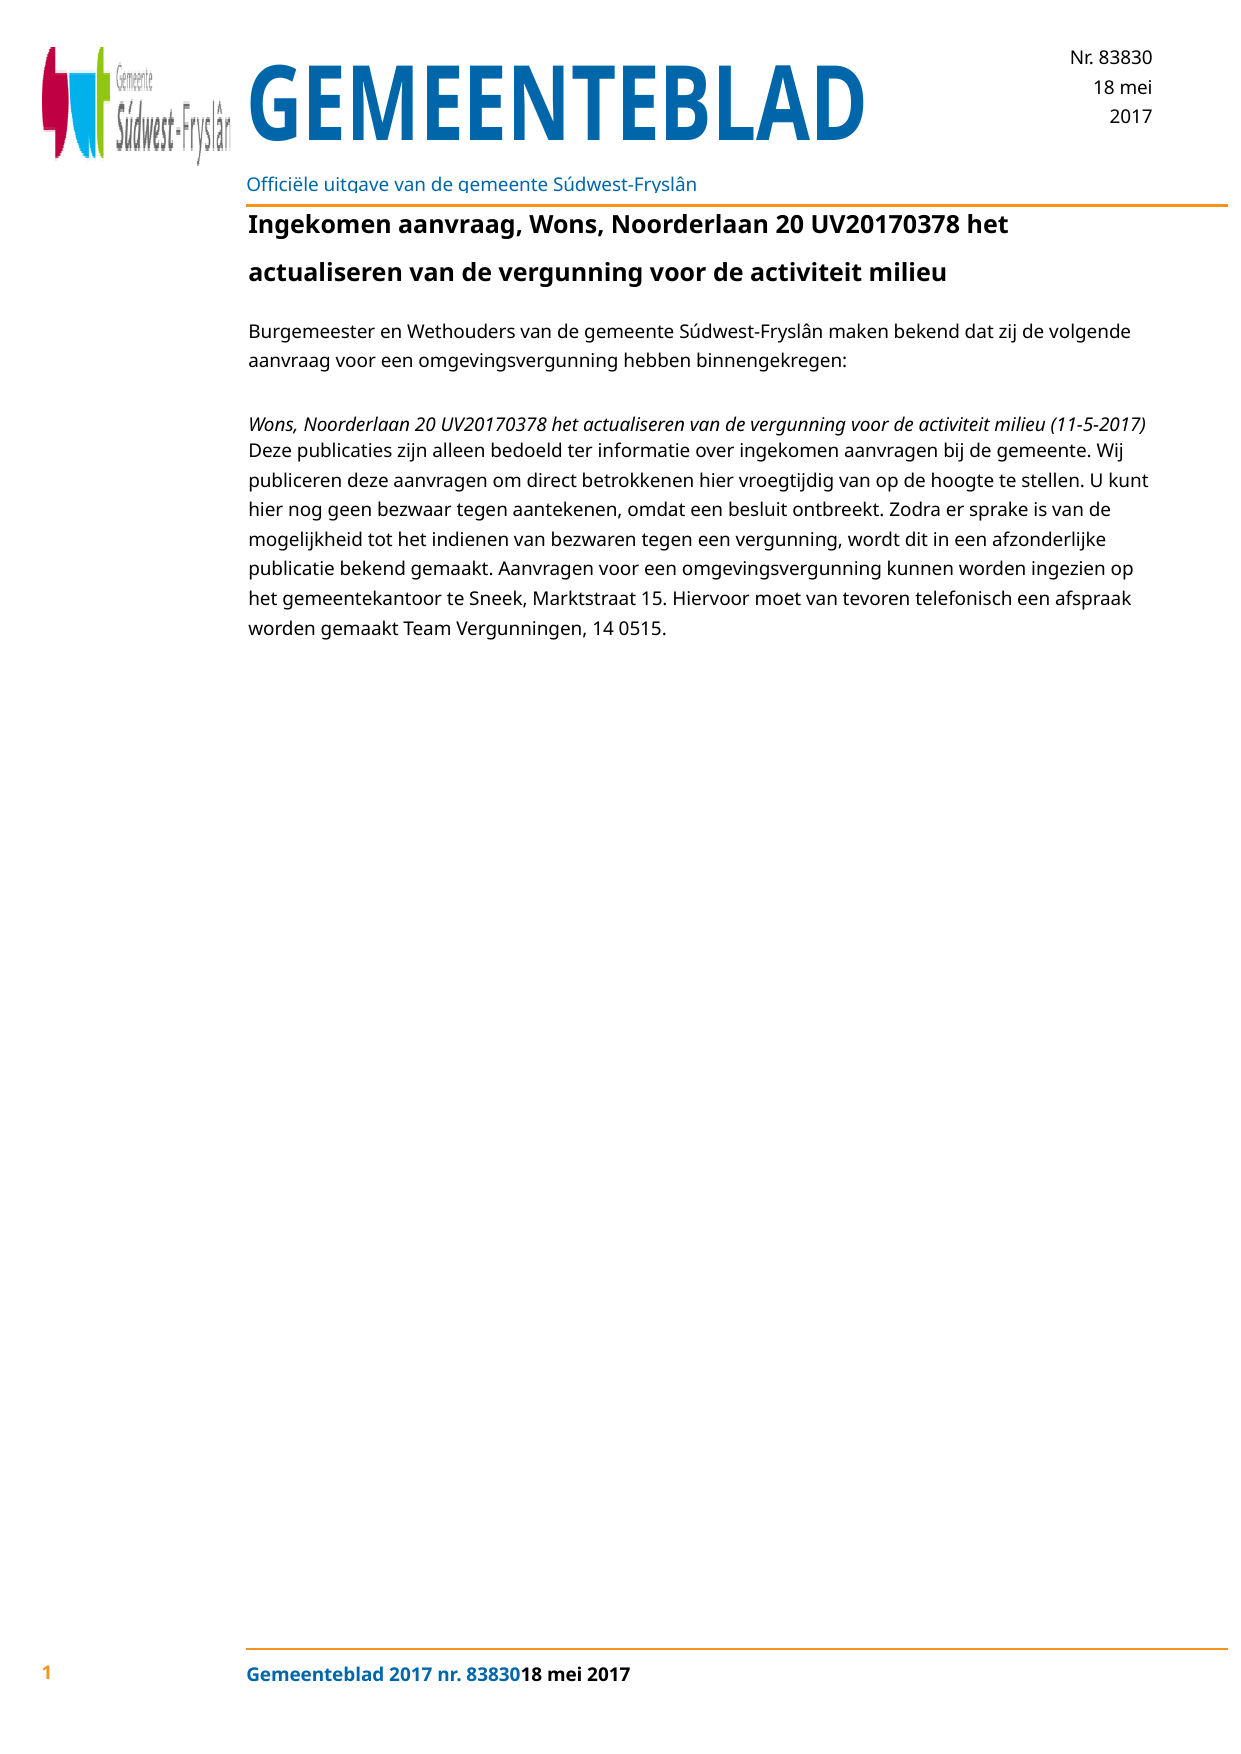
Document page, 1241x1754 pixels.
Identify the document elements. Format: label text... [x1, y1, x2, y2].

text Wons, Noorderlaan 20 UV20170378 het actualiseren van de vergunning voor de activiteit milieu (11-5-2017) [248, 411, 1152, 437]
text Deze publicaties zijn alleen bedoeld ter informatie over ingekomen aanvragen bij de gemeente. Wij publiceren deze aanvragen om direct betrokkenen hier vroegtijdig van op de hoogte te stellen. U kunt hier nog geen bezwaar tegen aantekenen, omdat een besluit ontbreekt. Zodra er sprake is van de mogelijkheid tot het indienen van bezwaren tegen een vergunning, wordt dit in een afzonderlijke publicatie bekend gemaakt. Aanvragen voor een omgevingsvergunning kunnen worden ingezien op het gemeentekantoor te Sneek, Marktstraat 15. Hiervoor moet van tevoren telefonisch een afspraak worden gemaakt Team Vergunningen, 14 0515. [248, 437, 1152, 640]
text Burgemeester en Wethouders van de gemeente Súdwest-Fryslân maken bekend dat zij de volgende aanvraag voor een omgevingsvergunning hebben binnengekregen: [248, 318, 1152, 373]
text Ingekomen aanvraag, Wons, Noorderlaan 20 UV20170378 het actualiseren van de vergunning voor de activiteit milieu [248, 207, 1152, 288]
picture [41, 47, 231, 172]
